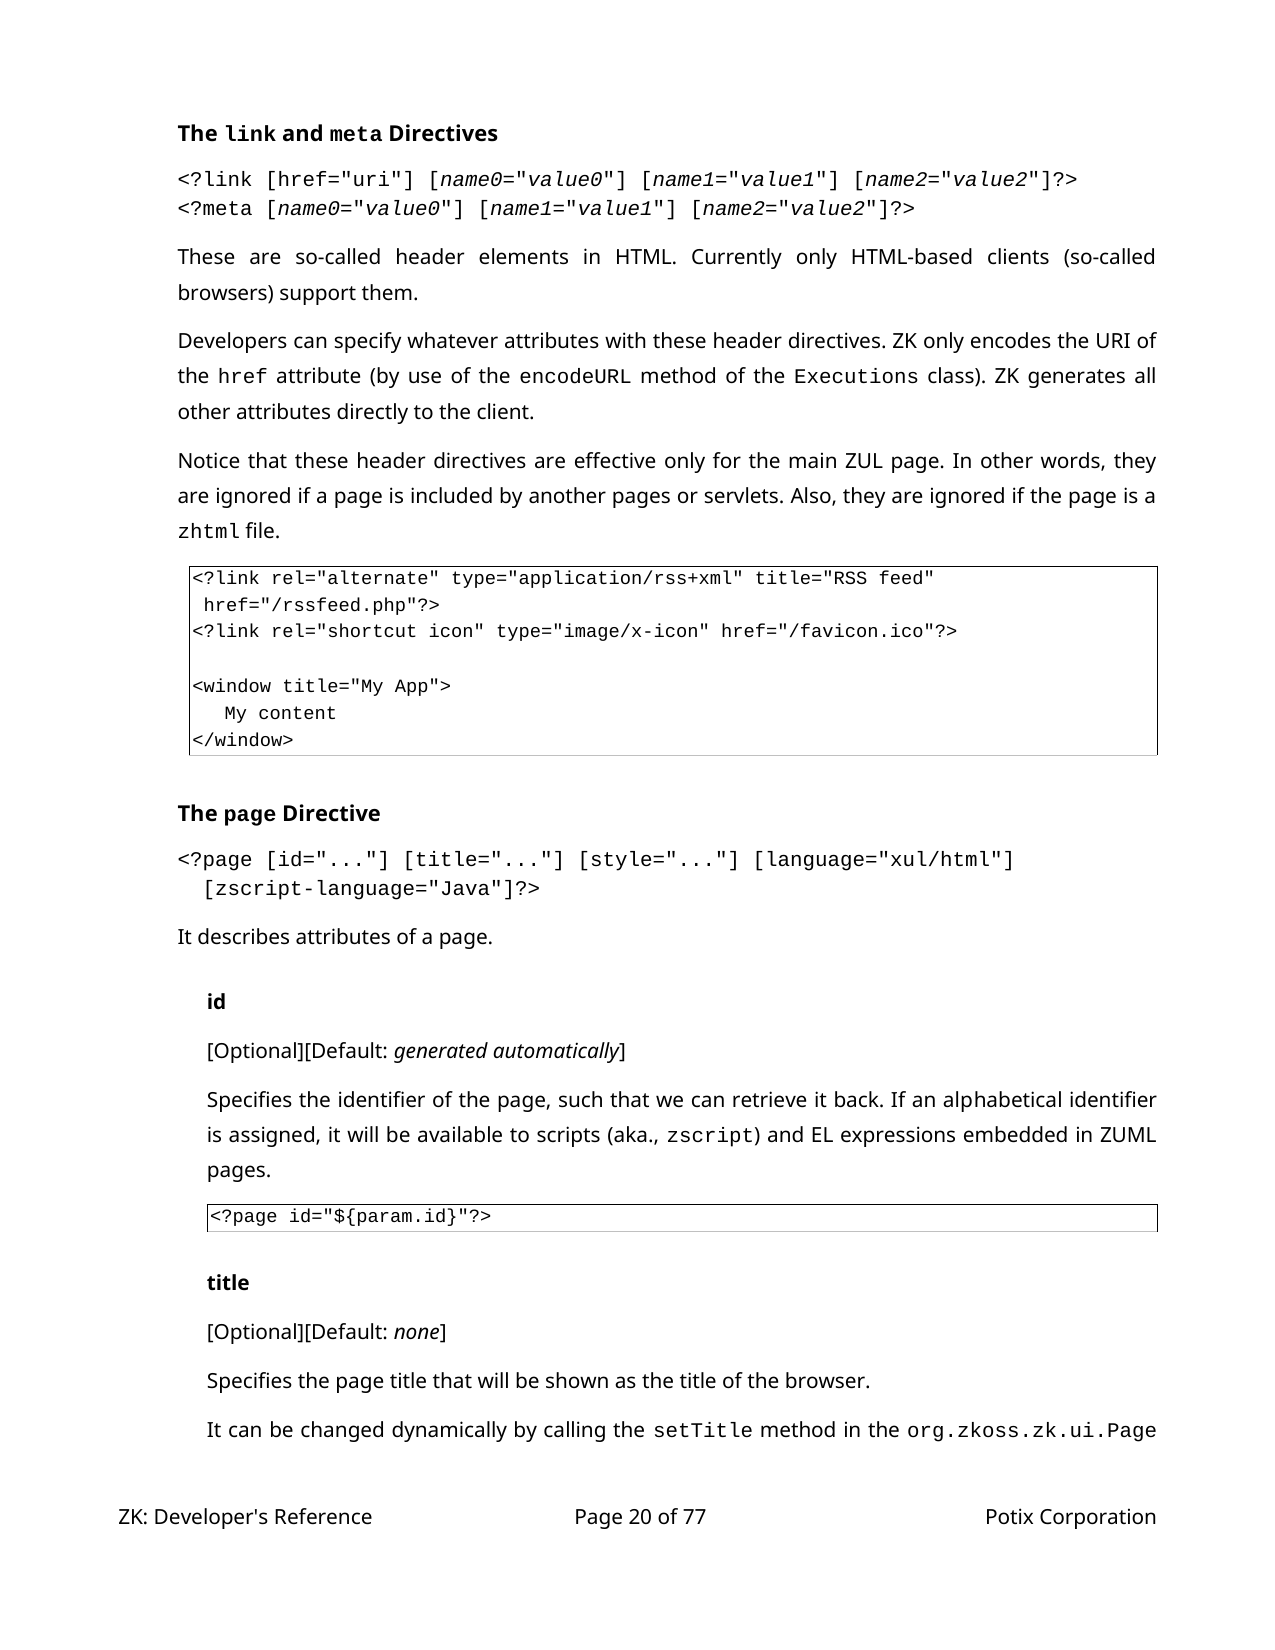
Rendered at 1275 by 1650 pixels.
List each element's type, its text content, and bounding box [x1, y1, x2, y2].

text <?page [id="..."] [title="..."] [style="..."] [language="xul/html"] [zscript-language="Java"]?> [177, 849, 1157, 902]
subtitle The link and meta Directives [177, 118, 1157, 148]
text <?page id="${param.id}"?> [208, 1205, 1157, 1231]
subtitle title [207, 1268, 1157, 1297]
subtitle id [207, 987, 1157, 1015]
text Specifies the page title that will be shown as the title of the browser. [207, 1366, 1157, 1394]
text Notice that these header directives are effective only for the main ZUL page. In other words, they are ignored if a page is included by another pages or servlets. Also, they are ignored if the page is a zhtml file. [177, 446, 1157, 545]
text It can be changed dynamically by calling the setTitle method in the org.zkoss.zk.ui.Page [207, 1415, 1157, 1443]
text [Optional][Default: none] [207, 1317, 1157, 1345]
text </window> [190, 728, 1157, 755]
text My content [190, 701, 1157, 725]
text These are so-called header elements in HTML. Currently only HTML-based clients (so-called browsers) support them. [177, 242, 1157, 306]
text Specifies the identifier of the page, such that we can retrieve it back. If an alphabetical identifier is assigned, it will be available to scripts (aka., zscript) and EL expressions embedded in ZUML pages. [207, 1085, 1157, 1184]
text [Optional][Default: generated automatically] [207, 1036, 1157, 1064]
text <?link [href="uri"] [name0="value0"] [name1="value1"] [name2="value2"]?> <?meta [name0="value0"] [name1="value1"] [name2="value2"]?> [177, 169, 1157, 222]
text Developers can specify whatever attributes with these header directives. ZK only encodes the URI of the href attribute (by use of the encodeURL method of the Executions class). ZK generates all other attributes directly to the client. [177, 326, 1157, 425]
text <window title="My App"> [190, 674, 1157, 698]
text It describes attributes of a page. [177, 922, 1157, 950]
subtitle The page Directive [177, 798, 1157, 828]
text <?link rel="alternate" type="application/rss+xml" title="RSS feed" [190, 567, 1157, 590]
text href="/rssfeed.php"?> <?link rel="shortcut icon" type="image/x-icon" href="/favicon.ico"?> [190, 593, 1157, 644]
